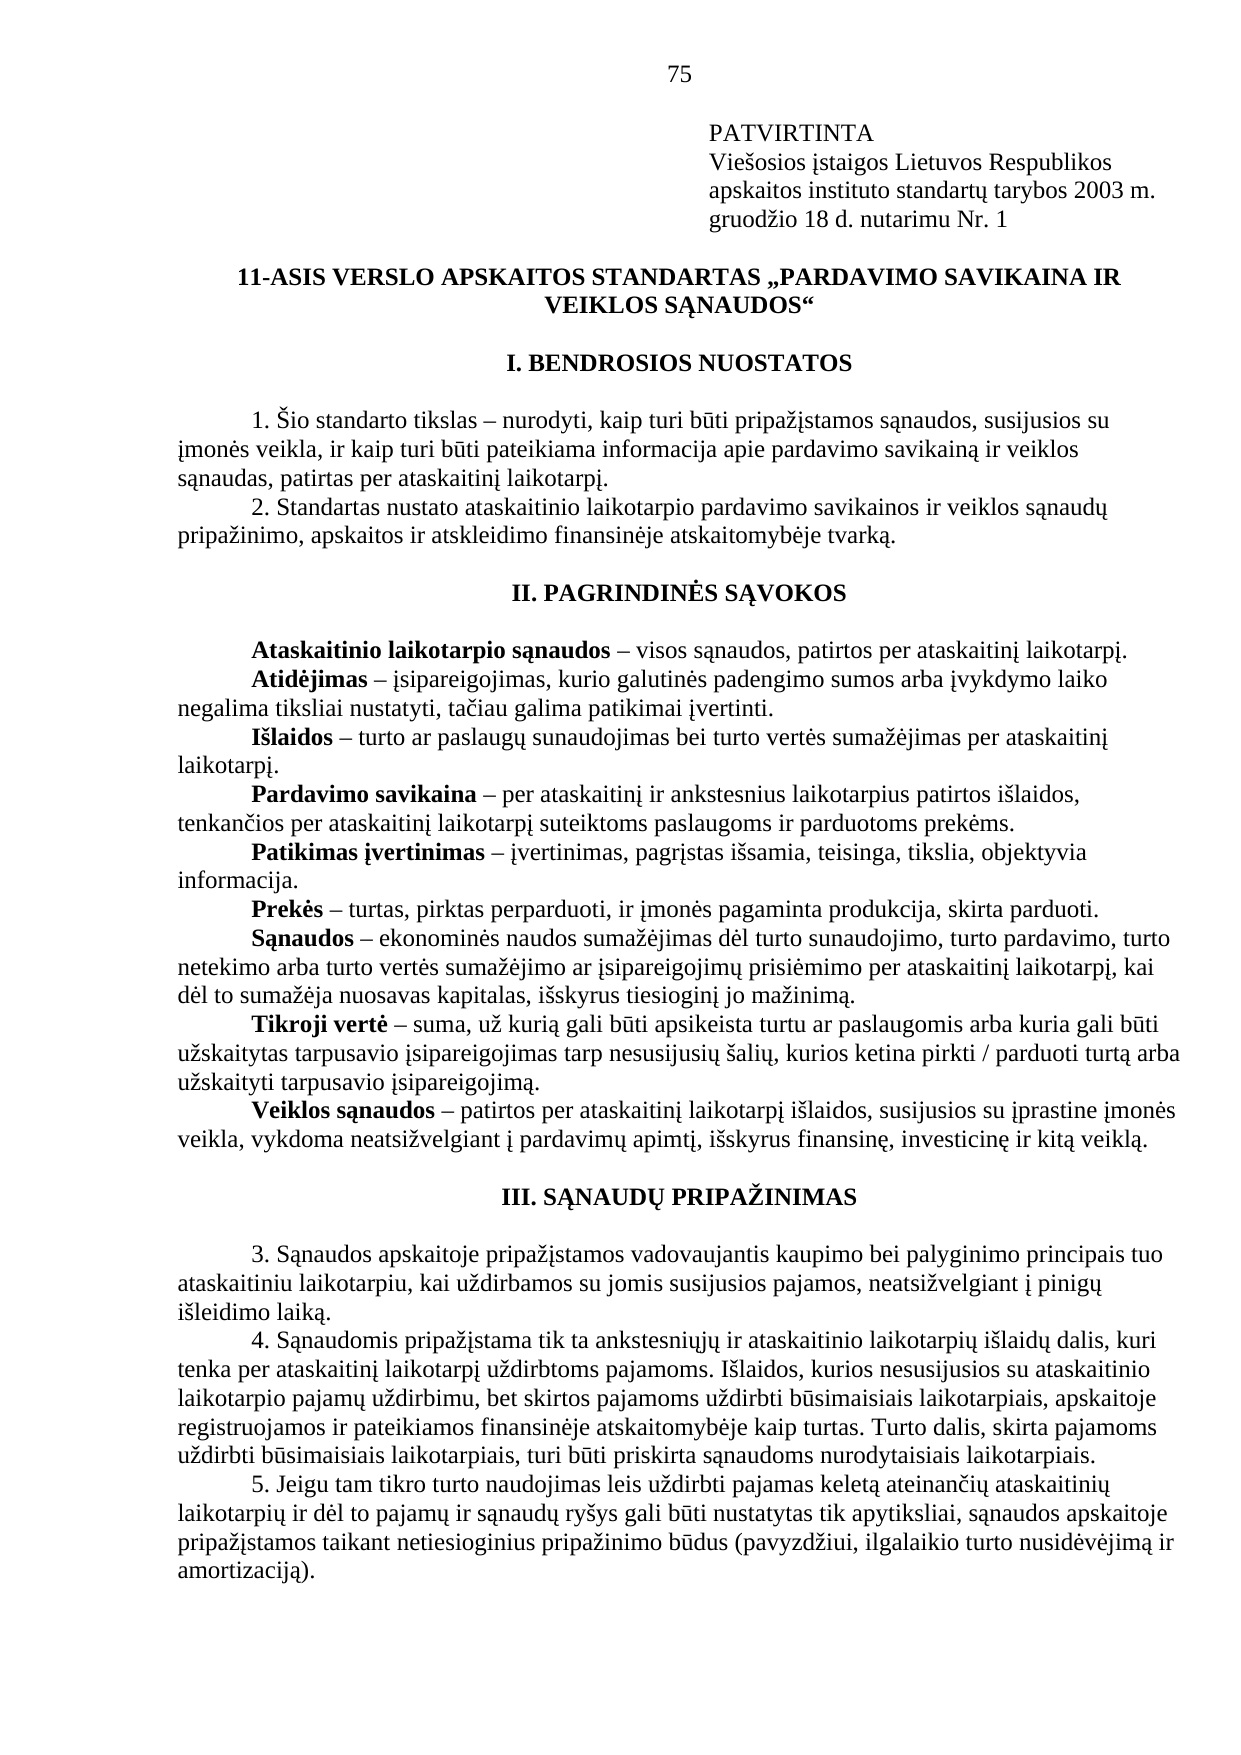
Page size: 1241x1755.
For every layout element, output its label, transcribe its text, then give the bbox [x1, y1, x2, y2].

text III. SĄNAUDŲ PRIPAŽINIMAS [177, 1182, 1181, 1211]
text Viešosios įstaigos Lietuvos Respublikos [177, 147, 1181, 176]
text 11-ASIS VERSLO APSKAITOS STANDARTAS „PARDAVIMO SAVIKAINA IR VEIKLOS SĄNAUDOS“ [177, 262, 1181, 319]
text 1. Šio standarto tikslas – nurodyti, kaip turi būti pripažįstamos sąnaudos, susijusios su įmonės veikla, ir kaip turi būti pateikiama informacija apie pardavimo savikainą ir veiklos sąnaudas, patirtas per ataskaitinį laikotarpį. [177, 406, 1181, 492]
text I. BENDROSIOS NUOSTATOS [177, 348, 1181, 377]
text Tikroji vertė – suma, už kurią gali būti apsikeista turtu ar paslaugomis arba kuria gali būti užskaitytas tarpusavio įsipareigojimas tarp nesusijusių šalių, kurios ketina pirkti / parduoti turtą arba užskaityti tarpusavio įsipareigojimą. [177, 1009, 1181, 1096]
text PATVIRTINTA [709, 118, 1181, 147]
text gruodžio 18 d. nutarimu Nr. 1 [177, 204, 1181, 233]
text Ataskaitinio laikotarpio sąnaudos – visos sąnaudos, patirtos per ataskaitinį laikotarpį. [177, 636, 1181, 664]
text 5. Jeigu tam tikro turto naudojimas leis uždirbti pajamas keletą ateinančių ataskaitinių laikotarpių ir dėl to pajamų ir sąnaudų ryšys gali būti nustatytas tik apytiksliai, sąnaudos apskaitoje pripažįstamos taikant netiesioginius pripažinimo būdus (pavyzdžiui, ilgalaikio turto nusidėvėjimą ir amortizaciją). [177, 1469, 1181, 1584]
text Veiklos sąnaudos – patirtos per ataskaitinį laikotarpį išlaidos, susijusios su įprastine įmonės veikla, vykdoma neatsižvelgiant į pardavimų apimtį, išskyrus finansinę, investicinę ir kitą veiklą. [177, 1096, 1181, 1153]
text Sąnaudos – ekonominės naudos sumažėjimas dėl turto sunaudojimo, turto pardavimo, turto netekimo arba turto vertės sumažėjimo ar įsipareigojimų prisiėmimo per ataskaitinį laikotarpį, kai dėl to sumažėja nuosavas kapitalas, išskyrus tiesioginį jo mažinimą. [177, 923, 1181, 1009]
text Atidėjimas – įsipareigojimas, kurio galutinės padengimo sumos arba įvykdymo laiko negalima tiksliai nustatyti, tačiau galima patikimai įvertinti. [177, 664, 1181, 722]
text 2. Standartas nustato ataskaitinio laikotarpio pardavimo savikainos ir veiklos sąnaudų pripažinimo, apskaitos ir atskleidimo finansinėje atskaitomybėje tvarką. [177, 492, 1181, 549]
text Išlaidos – turto ar paslaugų sunaudojimas bei turto vertės sumažėjimas per ataskaitinį laikotarpį. [177, 722, 1181, 779]
text Pardavimo savikaina – per ataskaitinį ir ankstesnius laikotarpius patirtos išlaidos, tenkančios per ataskaitinį laikotarpį suteiktoms paslaugoms ir parduotoms prekėms. [177, 779, 1181, 837]
text Prekės – turtas, pirktas perparduoti, ir įmonės pagaminta produkcija, skirta parduoti. [177, 894, 1181, 923]
text 3. Sąnaudos apskaitoje pripažįstamos vadovaujantis kaupimo bei palyginimo principais tuo ataskaitiniu laikotarpiu, kai uždirbamos su jomis susijusios pajamos, neatsižvelgiant į pinigų išleidimo laiką. [177, 1239, 1181, 1326]
text 4. Sąnaudomis pripažįstama tik ta ankstesniųjų ir ataskaitinio laikotarpių išlaidų dalis, kuri tenka per ataskaitinį laikotarpį uždirbtoms pajamoms. Išlaidos, kurios nesusijusios su ataskaitinio laikotarpio pajamų uždirbimu, bet skirtos pajamoms uždirbti būsimaisiais laikotarpiais, apskaitoje registruojamos ir pateikiamos finansinėje atskaitomybėje kaip turtas. Turto dalis, skirta pajamoms uždirbti būsimaisiais laikotarpiais, turi būti priskirta sąnaudoms nurodytaisiais laikotarpiais. [177, 1326, 1181, 1469]
text Patikimas įvertinimas – įvertinimas, pagrįstas išsamia, teisinga, tikslia, objektyvia informacija. [177, 837, 1181, 894]
text apskaitos instituto standartų tarybos 2003 m. [177, 176, 1181, 204]
text II. PAGRINDINĖS SĄVOKOS [177, 578, 1181, 607]
